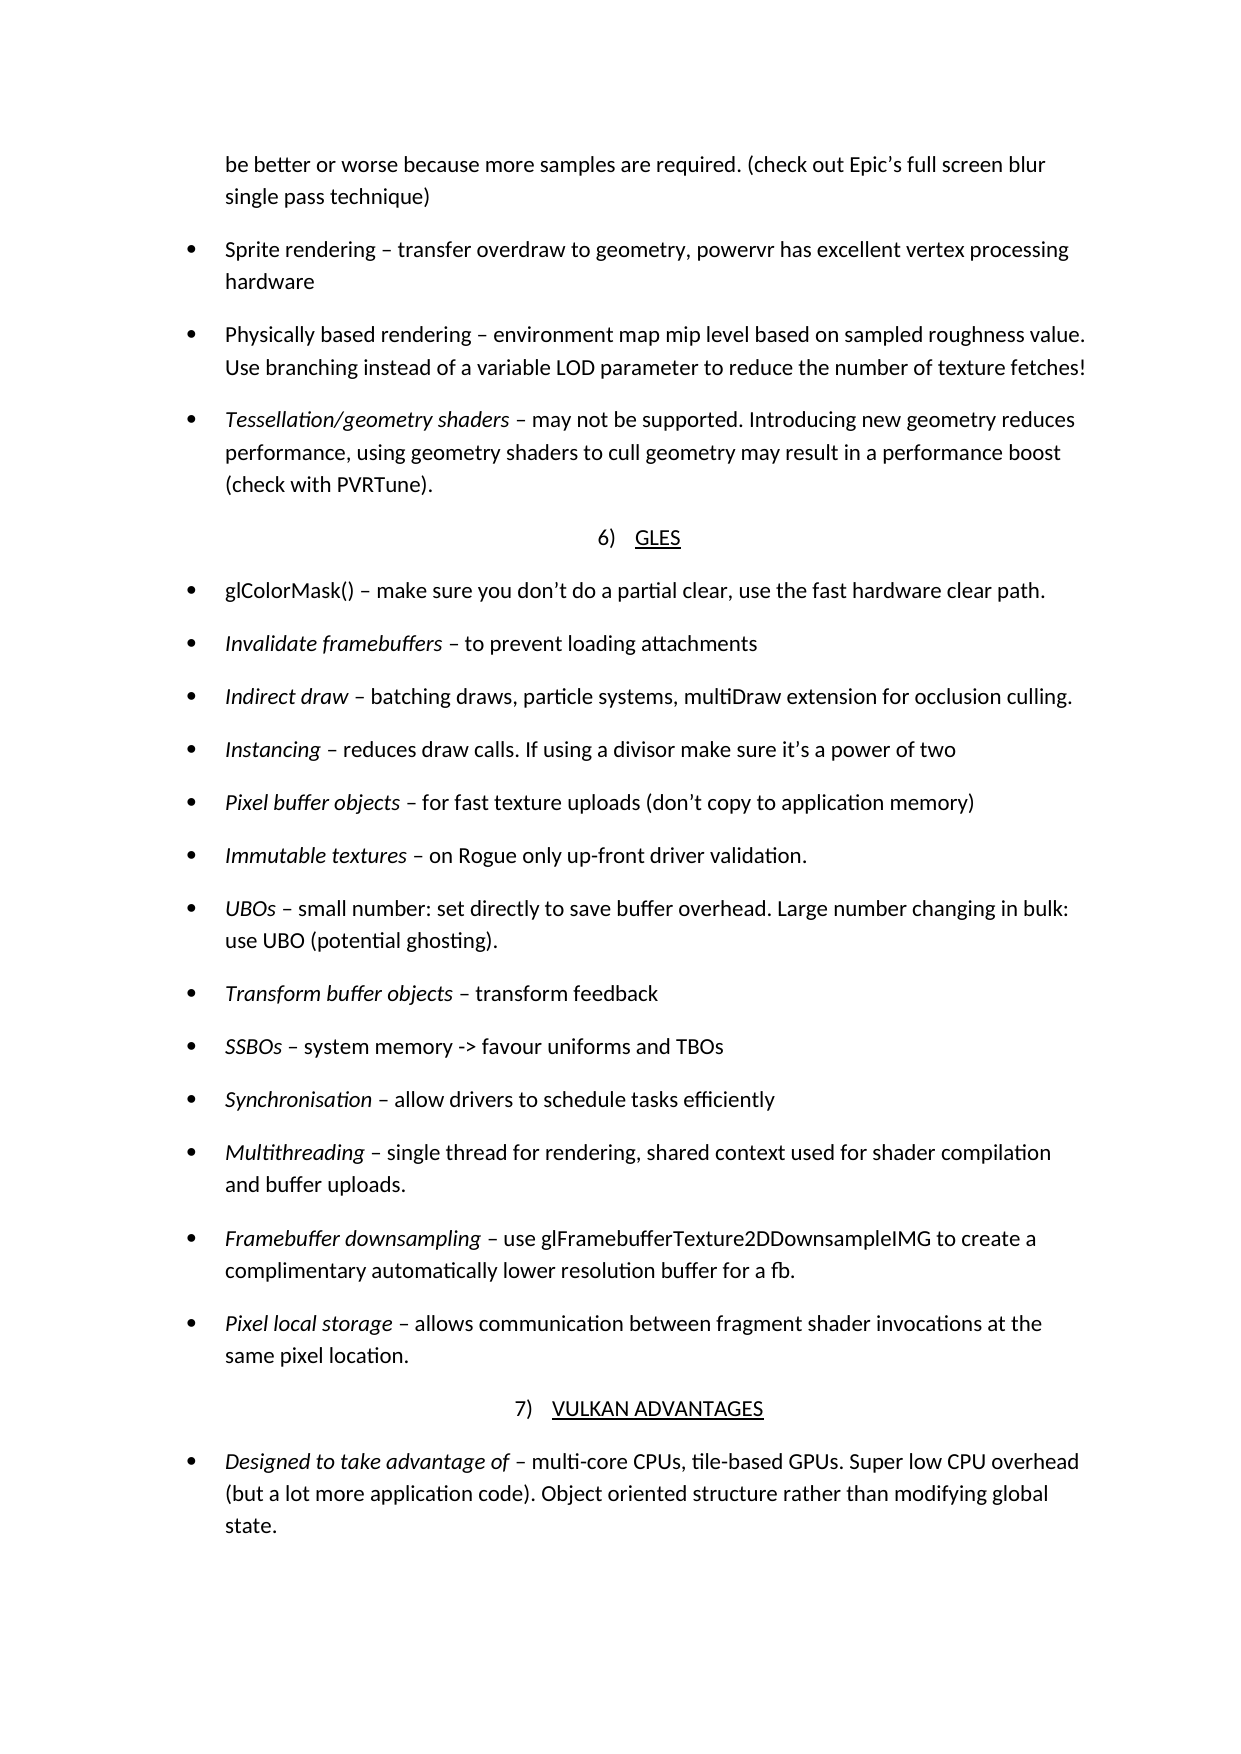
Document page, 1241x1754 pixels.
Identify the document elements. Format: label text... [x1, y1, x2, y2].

list Multithreading – single thread for rendering, shared context used for shader compilation and buffer uploads. [187, 1138, 1090, 1199]
list UBOs – small number: set directly to save buffer overhead. Large number changing in bulk: use UBO (potential ghosting). [187, 894, 1090, 954]
list Designed to take advantage of – multi-core CPUs, tile-based GPUs. Super low CPU overhead (but a lot more application code). Object oriented structure rather than modifying global state. [187, 1447, 1090, 1539]
list SSBOs – system memory -> favour uniforms and TBOs [187, 1032, 1090, 1060]
list Pixel buffer objects – for fast texture uploads (don’t copy to application memory) [187, 788, 1090, 816]
list Synchronisation – allow drivers to schedule tasks efficiently [187, 1085, 1090, 1113]
list Tessellation/geometry shaders – may not be supported. Introducing new geometry reduces performance, using geometry shaders to cull geometry may result in a performance boost (check with PVRTune). [187, 406, 1090, 498]
list Indirect draw – batching draws, particle systems, multiDraw extension for occlusion culling. [187, 682, 1090, 710]
list VULKAN ADVANTAGES [187, 1394, 1090, 1422]
list Sprite rendering – transfer overdraw to geometry, powervr has excellent vertex processing hardware [187, 235, 1090, 295]
list Immutable textures – on Rogue only up-front driver validation. [187, 841, 1090, 869]
list Instancing – reduces draw calls. If using a divisor make sure it’s a power of two [187, 735, 1090, 763]
list Framebuffer downsampling – use glFramebufferTexture2DDownsampleIMG to create a complimentary automatically lower resolution buffer for a fb. [187, 1224, 1090, 1284]
list Pixel local storage – allows communication between fragment shader invocations at the same pixel location. [187, 1309, 1090, 1369]
list be better or worse because more samples are required. (check out Epic’s full screen blur single pass technique) [187, 150, 1090, 210]
list Invalidate framebuffers – to prevent loading attachments [187, 629, 1090, 657]
list Transform buffer objects – transform feedback [187, 979, 1090, 1007]
list Physically based rendering – environment map mip level based on sampled roughness value. Use branching instead of a variable LOD parameter to reduce the number of texture fetches! [187, 320, 1090, 381]
list GLES [187, 523, 1090, 551]
list glColorMask() – make sure you don’t do a partial clear, use the fast hardware clear path. [187, 576, 1090, 604]
